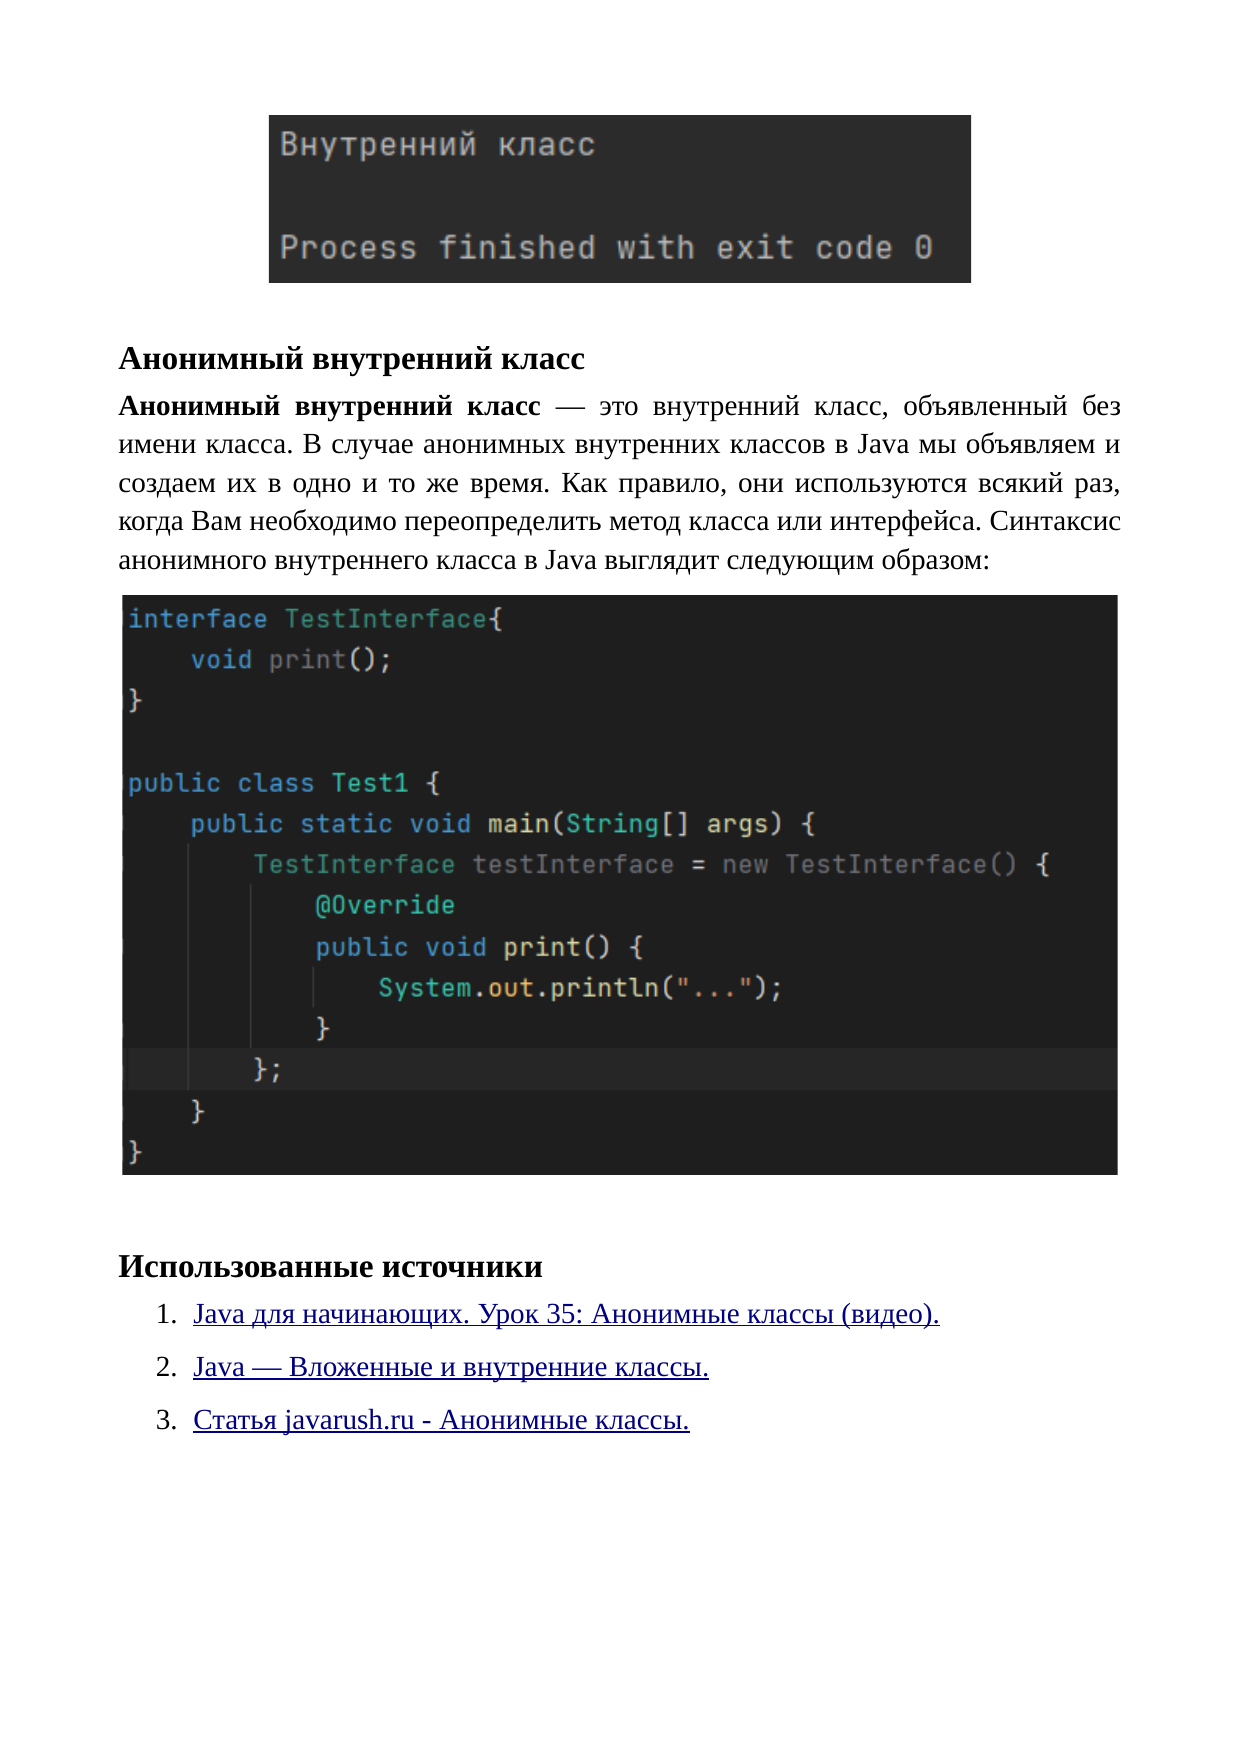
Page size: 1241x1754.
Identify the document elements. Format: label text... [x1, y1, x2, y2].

text Анонимный внутренний класс — это внутренний класс, объявленный без имени класса. В случае анонимных внутренних классов в Java мы объявляем и создаем их в одно и то же время. Как правило, они используются всякий раз, когда Вам необходимо переопределить метод класса или интерфейса. Синтаксис анонимного внутреннего класса в Java выглядит следующим образом: [118, 388, 1122, 576]
list Java — Вложенные и внутренние классы. [156, 1349, 1122, 1382]
list Java для начинающих. Урок 35: Анонимные классы (видео). [156, 1296, 1122, 1329]
list Статья javarush.ru - Анонимные классы. [156, 1402, 1122, 1436]
subtitle Использованные источники [118, 1254, 1122, 1283]
picture [122, 595, 1118, 1175]
subtitle Анонимный внутренний класс [118, 346, 1122, 375]
picture [268, 115, 972, 283]
